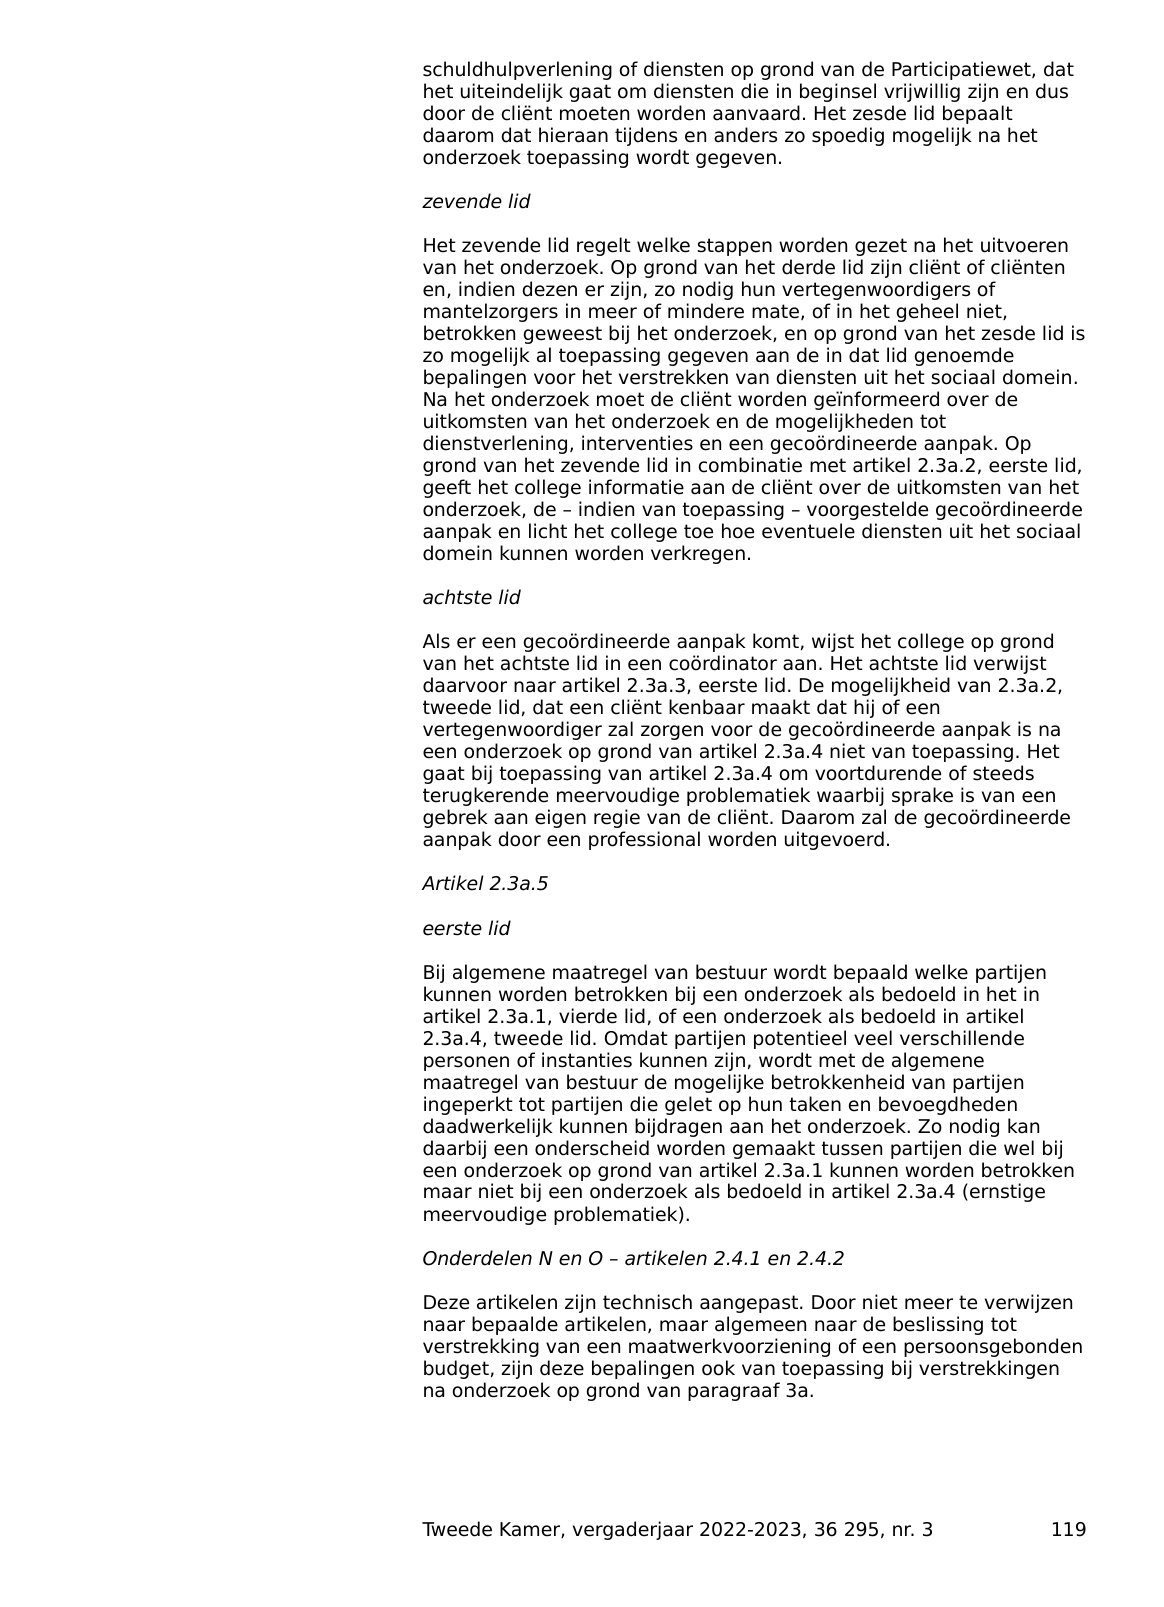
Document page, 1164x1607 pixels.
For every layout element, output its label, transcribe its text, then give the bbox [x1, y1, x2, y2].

subtitle Artikel 2.3a.5 [422, 873, 1087, 895]
text schuldhulpverlening of diensten op grond van de Participatiewet, dat het uiteindelijk gaat om diensten die in beginsel vrijwillig zijn en dus door de cliënt moeten worden aanvaard. Het zesde lid bepaalt daarom dat hieraan tijdens en anders zo spoedig mogelijk na het onderzoek toepassing wordt gegeven. [422, 59, 1087, 169]
text Als er een gecoördineerde aanpak komt, wijst het college op grond van het achtste lid in een coördinator aan. Het achtste lid verwijst daarvoor naar artikel 2.3a.3, eerste lid. De mogelijkheid van 2.3a.2, tweede lid, dat een cliënt kenbaar maakt dat hij of een vertegenwoordiger zal zorgen voor de gecoördineerde aanpak is na een onderzoek op grond van artikel 2.3a.4 niet van toepassing. Het gaat bij toepassing van artikel 2.3a.4 om voortdurende of steeds terugkerende meervoudige problematiek waarbij sprake is van een gebrek aan eigen regie van de cliënt. Daarom zal de gecoördineerde aanpak door een professional worden uitgevoerd. [422, 631, 1087, 851]
subtitle zevende lid [422, 191, 1087, 213]
text Het zevende lid regelt welke stappen worden gezet na het uitvoeren van het onderzoek. Op grond van het derde lid zijn cliënt of cliënten en, indien dezen er zijn, zo nodig hun vertegenwoordigers of mantelzorgers in meer of mindere mate, of in het geheel niet, betrokken geweest bij het onderzoek, en op grond van het zesde lid is zo mogelijk al toepassing gegeven aan de in dat lid genoemde bepalingen voor het verstrekken van diensten uit het sociaal domein. Na het onderzoek moet de cliënt worden geïnformeerd over de uitkomsten van het onderzoek en de mogelijkheden tot dienstverlening, interventies en een gecoördineerde aanpak. Op grond van het zevende lid in combinatie met artikel 2.3a.2, eerste lid, geeft het college informatie aan de cliënt over de uitkomsten van het onderzoek, de – indien van toepassing – voorgestelde gecoördineerde aanpak en licht het college toe hoe eventuele diensten uit het sociaal domein kunnen worden verkregen. [422, 235, 1087, 565]
subtitle Onderdelen N en O – artikelen 2.4.1 en 2.4.2 [422, 1248, 1087, 1269]
text Bij algemene maatregel van bestuur wordt bepaald welke partijen kunnen worden betrokken bij een onderzoek als bedoeld in het in artikel 2.3a.1, vierde lid, of een onderzoek als bedoeld in artikel 2.3a.4, tweede lid. Omdat partijen potentieel veel verschillende personen of instanties kunnen zijn, wordt met de algemene maatregel van bestuur de mogelijke betrokkenheid van partijen ingeperkt tot partijen die gelet op hun taken en bevoegdheden daadwerkelijk kunnen bijdragen aan het onderzoek. Zo nodig kan daarbij een onderscheid worden gemaakt tussen partijen die wel bij een onderzoek op grond van artikel 2.3a.1 kunnen worden betrokken maar niet bij een onderzoek als bedoeld in artikel 2.3a.4 (ernstige meervoudige problematiek). [422, 962, 1087, 1225]
subtitle achtste lid [422, 587, 1087, 609]
text Deze artikelen zijn technisch aangepast. Door niet meer te verwijzen naar bepaalde artikelen, maar algemeen naar de beslissing tot verstrekking van een maatwerkvoorziening of een persoonsgebonden budget, zijn deze bepalingen ook van toepassing bij verstrekkingen na onderzoek op grond van paragraaf 3a. [422, 1292, 1087, 1402]
subtitle eerste lid [422, 917, 1087, 939]
